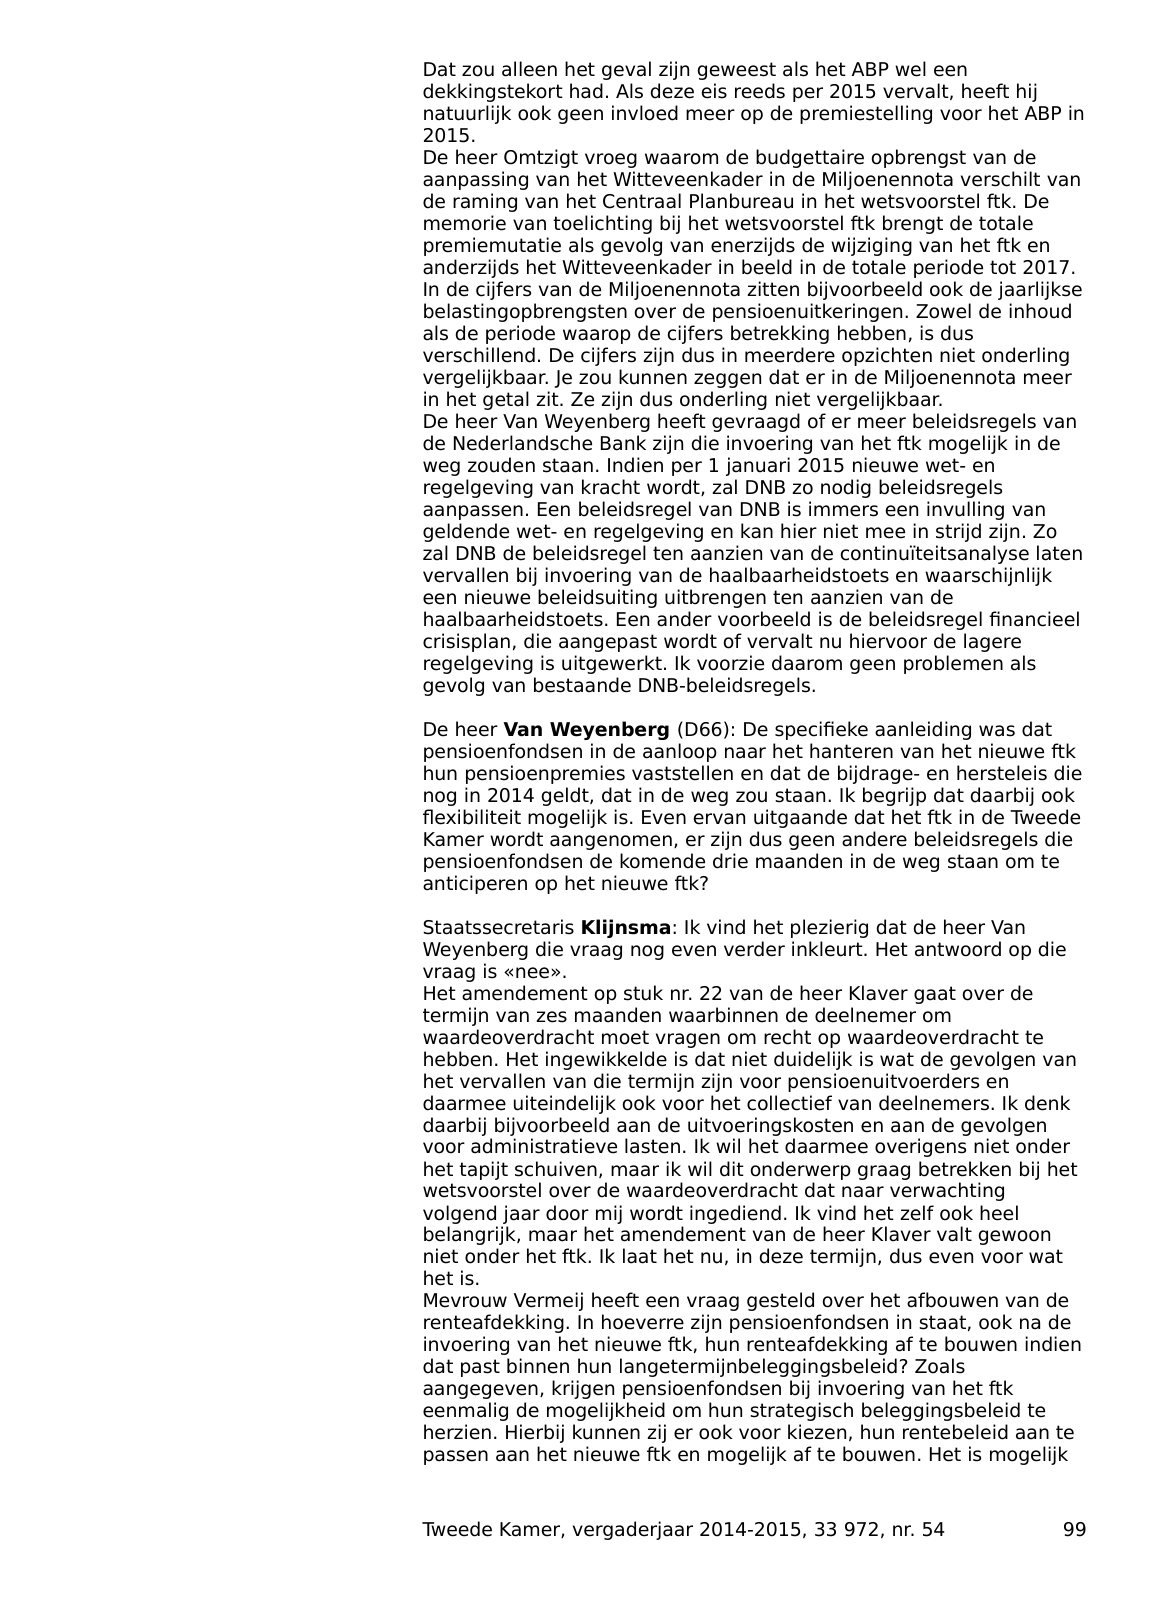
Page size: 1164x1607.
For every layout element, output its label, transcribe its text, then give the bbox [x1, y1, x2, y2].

text Dat zou alleen het geval zijn geweest als het ABP wel een dekkingstekort had. Als deze eis reeds per 2015 vervalt, heeft hij natuurlijk ook geen invloed meer op de premiestelling voor het ABP in 2015. [422, 59, 1087, 147]
text Staatssecretaris Klijnsma: Ik vind het plezierig dat de heer Van Weyenberg die vraag nog even verder inkleurt. Het antwoord op die vraag is «nee». [422, 917, 1087, 983]
text In de cijfers van de Miljoenennota zitten bijvoorbeeld ook de jaarlijkse belastingopbrengsten over de pensioenuitkeringen. Zowel de inhoud als de periode waarop de cijfers betrekking hebben, is dus verschillend. De cijfers zijn dus in meerdere opzichten niet onderling vergelijkbaar. Je zou kunnen zeggen dat er in de Miljoenennota meer in het getal zit. Ze zijn dus onderling niet vergelijkbaar. [422, 279, 1087, 411]
text De heer Omtzigt vroeg waarom de budgettaire opbrengst van de aanpassing van het Witteveenkader in de Miljoenennota verschilt van de raming van het Centraal Planbureau in het wetsvoorstel ftk. De memorie van toelichting bij het wetsvoorstel ftk brengt de totale premiemutatie als gevolg van enerzijds de wijziging van het ftk en anderzijds het Witteveenkader in beeld in de totale periode tot 2017. [422, 147, 1087, 279]
text De heer Van Weyenberg (D66): De specifieke aanleiding was dat pensioenfondsen in de aanloop naar het hanteren van het nieuwe ftk hun pensioenpremies vaststellen en dat de bijdrage- en hersteleis die nog in 2014 geldt, dat in de weg zou staan. Ik begrijp dat daarbij ook flexibiliteit mogelijk is. Even ervan uitgaande dat het ftk in de Tweede Kamer wordt aangenomen, er zijn dus geen andere beleidsregels die pensioenfondsen de komende drie maanden in de weg staan om te anticiperen op het nieuwe ftk? [422, 719, 1087, 894]
text De heer Van Weyenberg heeft gevraagd of er meer beleidsregels van de Nederlandsche Bank zijn die invoering van het ftk mogelijk in de weg zouden staan. Indien per 1 januari 2015 nieuwe wet- en regelgeving van kracht wordt, zal DNB zo nodig beleidsregels aanpassen. Een beleidsregel van DNB is immers een invulling van geldende wet- en regelgeving en kan hier niet mee in strijd zijn. Zo zal DNB de beleidsregel ten aanzien van de continuïteitsanalyse laten vervallen bij invoering van de haalbaarheidstoets en waarschijnlijk een nieuwe beleidsuiting uitbrengen ten aanzien van de haalbaarheidstoets. Een ander voorbeeld is de beleidsregel financieel crisisplan, die aangepast wordt of vervalt nu hiervoor de lagere regelgeving is uitgewerkt. Ik voorzie daarom geen problemen als gevolg van bestaande DNB-beleidsregels. [422, 411, 1087, 696]
text Mevrouw Vermeij heeft een vraag gesteld over het afbouwen van de renteafdekking. In hoeverre zijn pensioenfondsen in staat, ook na de invoering van het nieuwe ftk, hun renteafdekking af te bouwen indien dat past binnen hun langetermijnbeleggingsbeleid? Zoals aangegeven, krijgen pensioenfondsen bij invoering van het ftk eenmalig de mogelijkheid om hun strategisch beleggingsbeleid te herzien. Hierbij kunnen zij er ook voor kiezen, hun rentebeleid aan te passen aan het nieuwe ftk en mogelijk af te bouwen. Het is mogelijk [422, 1290, 1087, 1466]
text Het amendement op stuk nr. 22 van de heer Klaver gaat over de termijn van zes maanden waarbinnen de deelnemer om waardeoverdracht moet vragen om recht op waardeoverdracht te hebben. Het ingewikkelde is dat niet duidelijk is wat de gevolgen van het vervallen van die termijn zijn voor pensioenuitvoerders en daarmee uiteindelijk ook voor het collectief van deelnemers. Ik denk daarbij bijvoorbeeld aan de uitvoeringskosten en aan de gevolgen voor administratieve lasten. Ik wil het daarmee overigens niet onder het tapijt schuiven, maar ik wil dit onderwerp graag betrekken bij het wetsvoorstel over de waardeoverdracht dat naar verwachting volgend jaar door mij wordt ingediend. Ik vind het zelf ook heel belangrijk, maar het amendement van de heer Klaver valt gewoon niet onder het ftk. Ik laat het nu, in deze termijn, dus even voor wat het is. [422, 983, 1087, 1290]
